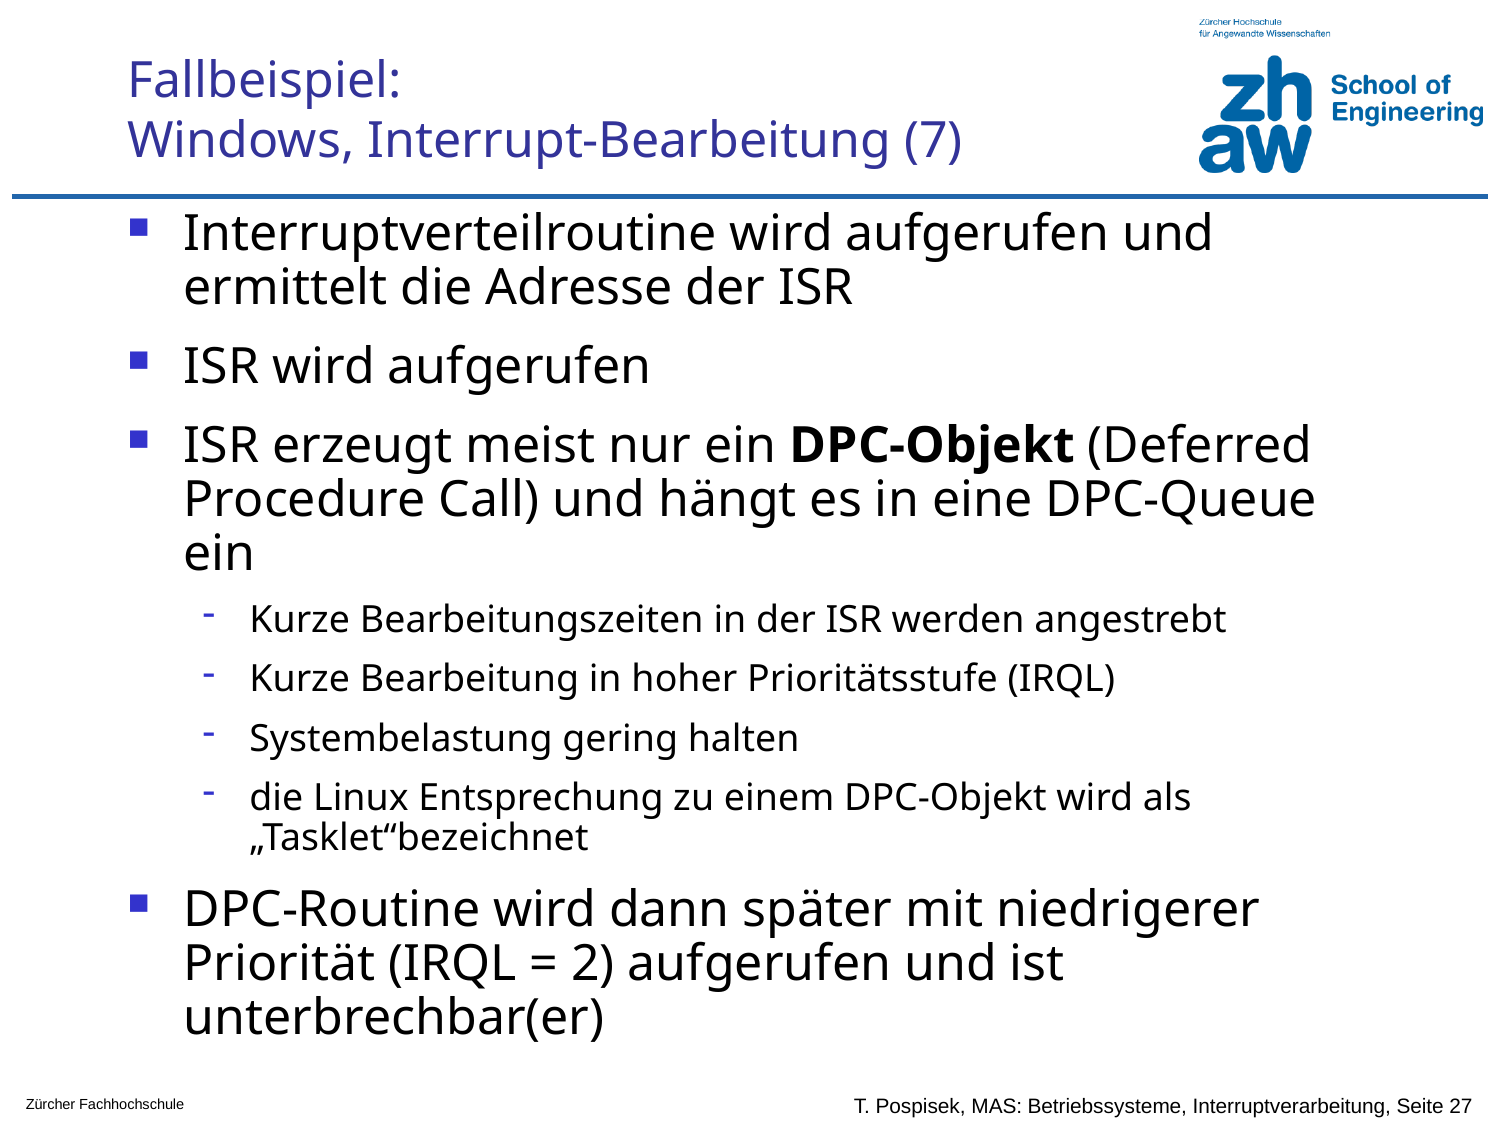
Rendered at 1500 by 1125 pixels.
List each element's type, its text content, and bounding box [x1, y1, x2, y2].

list Interruptverteilroutine wird aufgerufen und ermittelt die Adresse der ISR ISR wird aufgerufen ISR erzeugt meist nur ein DPC-Objekt (Deferred Procedure Call) und hängt es in eine DPC-Queue ein Kurze Bearbeitungszeiten in der ISR werden angestrebt Kurze Bearbeitung in hoher Prioritätsstufe (IRQL) Systembelastung gering halten die Linux Entsprechung zu einem DPC-Objekt wird als „Tasklet“bezeichnet DPC-Routine wird dann später mit niedrigerer Priorität (IRQL = 2) aufgerufen und ist unterbrechbar(er) [112, 200, 1375, 938]
picture [1199, 19, 1483, 173]
title Fallbeispiel: Windows, Interrupt-Bearbeitung (7) [112, 50, 1134, 175]
